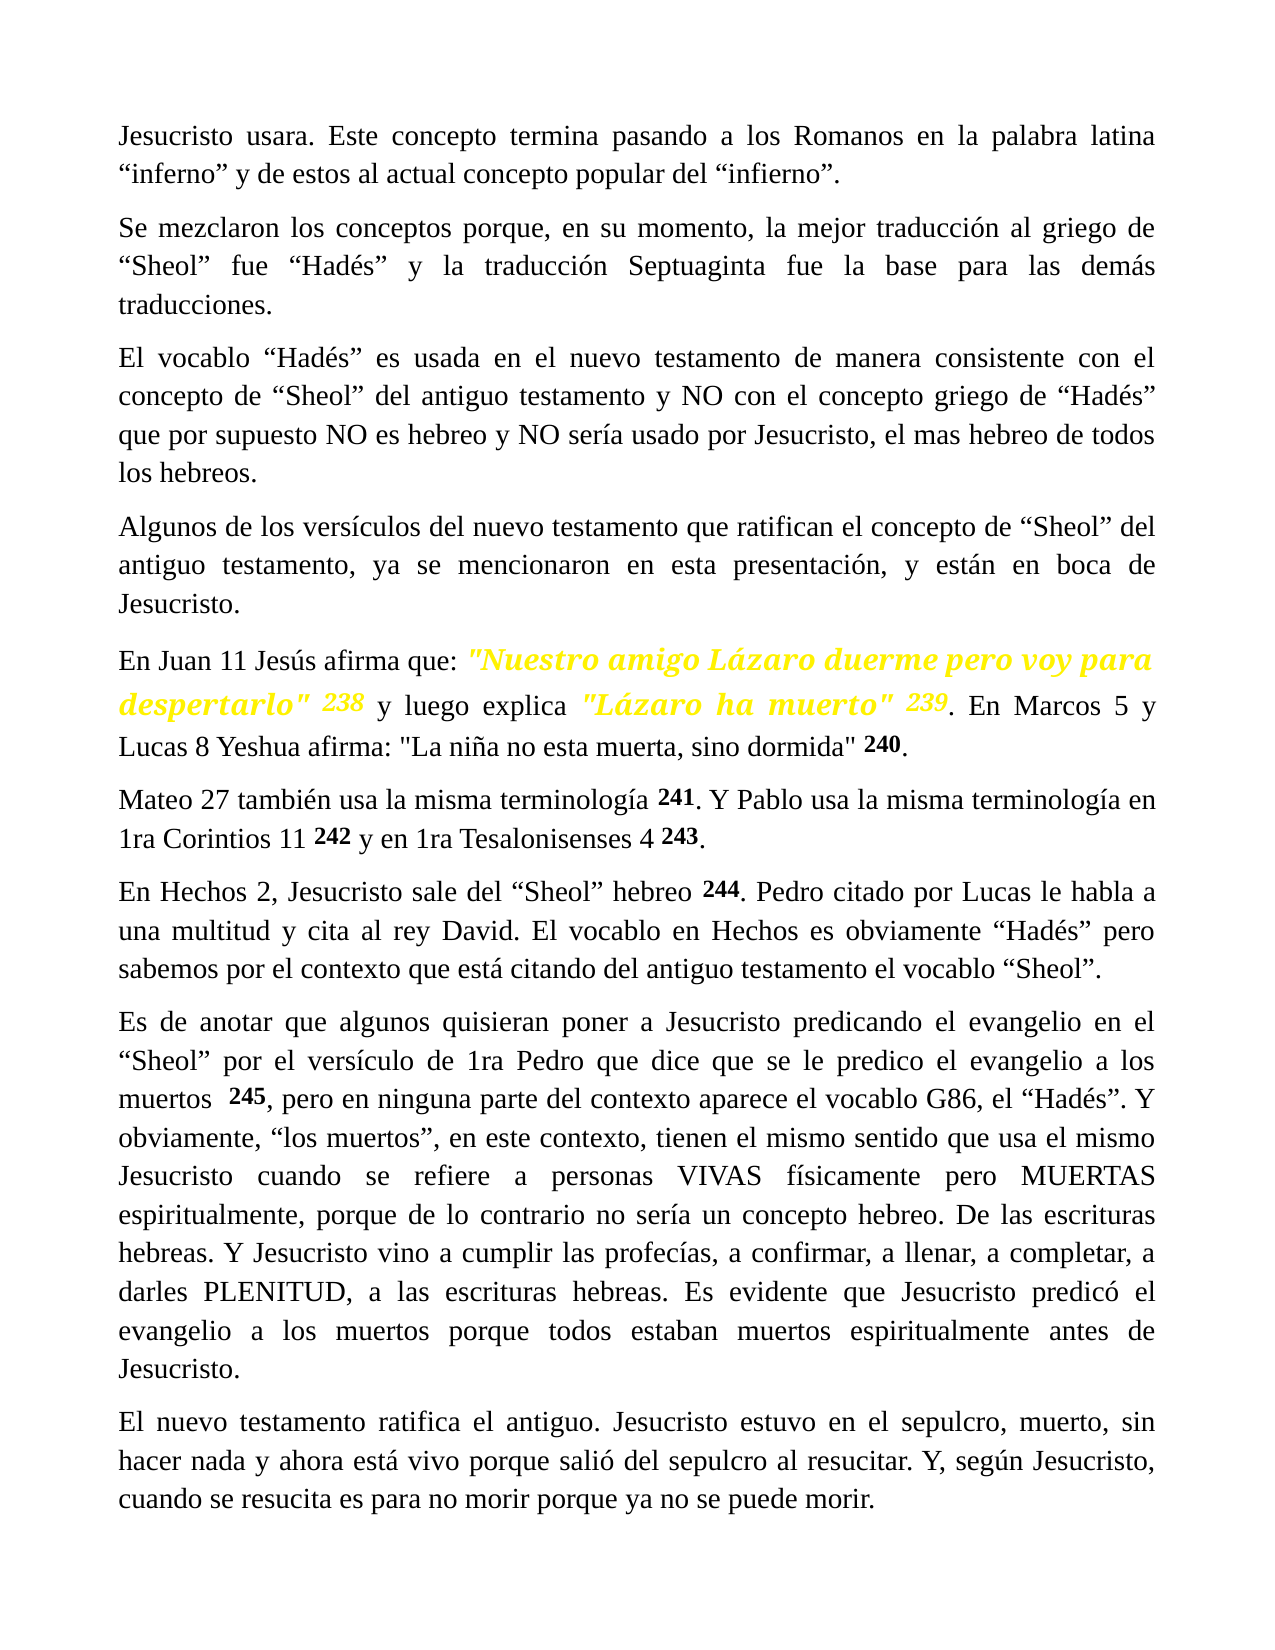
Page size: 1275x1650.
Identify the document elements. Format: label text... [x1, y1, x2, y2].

text Mateo 27 también usa la misma terminología . Y Pablo usa la misma terminología en 1ra Corintios 11 y en 1ra Tesalonisenses 4 . [118, 782, 1157, 854]
text Algunos de los versículos del nuevo testamento que ratifican el concepto de “Sheol” del antiguo testamento, ya se mencionaron en esta presentación, y están en boca de Jesucristo. [118, 509, 1157, 619]
text Jesucristo usara. Este concepto termina pasando a los Romanos en la palabra latina “inferno” y de estos al actual concepto popular del “infierno”. [118, 118, 1157, 190]
text En Juan 11 Jesús afirma que: "Nuestro amigo Lázaro duerme pero voy para despertarlo" y luego explica "Lázaro ha muerto" . En Marcos 5 y Lucas 8 Yeshua afirma: "La niña no esta muerta, sino dormida" . [118, 639, 1157, 763]
text Se mezclaron los conceptos porque, en su momento, la mejor traducción al griego de “Sheol” fue “Hadés” y la traducción Septuaginta fue la base para las demás traducciones. [118, 210, 1157, 320]
text El vocablo “Hadés” es usada en el nuevo testamento de manera consistente con el concepto de “Sheol” del antiguo testamento y NO con el concepto griego de “Hadés” que por supuesto NO es hebreo y NO sería usado por Jesucristo, el mas hebreo de todos los hebreos. [118, 340, 1157, 489]
text El nuevo testamento ratifica el antiguo. Jesucristo estuvo en el sepulcro, muerto, sin hacer nada y ahora está vivo porque salió del sepulcro al resucitar. Y, según Jesucristo, cuando se resucita es para no morir porque ya no se puede morir. [118, 1404, 1157, 1515]
text En Hechos 2, Jesucristo sale del “Sheol” hebreo . Pedro citado por Lucas le habla a una multitud y cita al rey David. El vocablo en Hechos es obviamente “Hadés” pero sabemos por el contexto que está citando del antiguo testamento el vocablo “Sheol”. [118, 874, 1157, 985]
text Es de anotar que algunos quisieran poner a Jesucristo predicando el evangelio en el “Sheol” por el versículo de 1ra Pedro que dice que se le predico el evangelio a los muertos , pero en ninguna parte del contexto aparece el vocablo G86, el “Hadés”. Y obviamente, “los muertos”, en este contexto, tienen el mismo sentido que usa el mismo Jesucristo cuando se refiere a personas VIVAS físicamente pero MUERTAS espiritualmente, porque de lo contrario no sería un concepto hebreo. De las escrituras hebreas. Y Jesucristo vino a cumplir las profecías, a confirmar, a llenar, a completar, a darles PLENITUD, a las escrituras hebreas. Es evidente que Jesucristo predicó el evangelio a los muertos porque todos estaban muertos espiritualmente antes de Jesucristo. [118, 1004, 1157, 1385]
